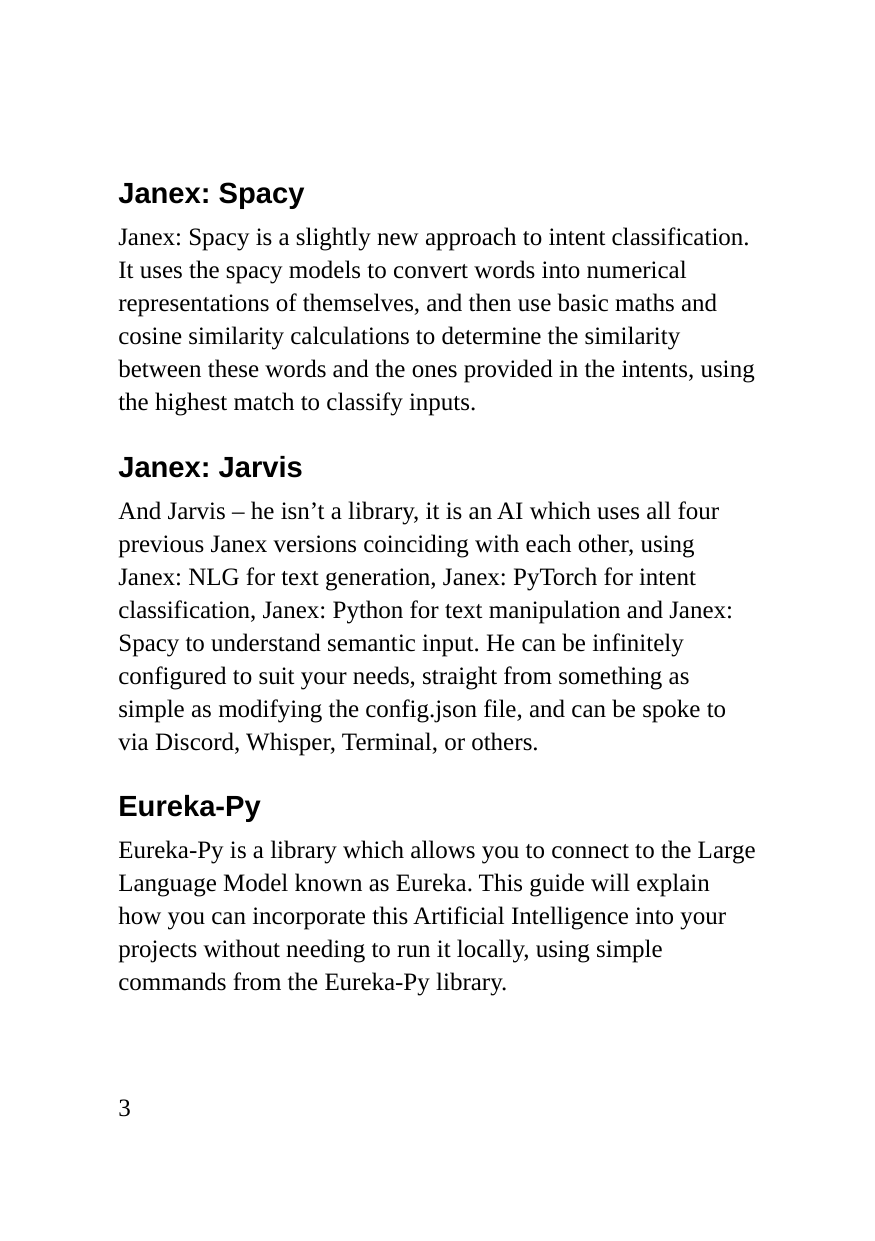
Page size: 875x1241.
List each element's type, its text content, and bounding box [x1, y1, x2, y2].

subtitle Janex: Spacy [118, 176, 756, 210]
text Eureka-Py is a library which allows you to connect to the Large Language Model known as Eureka. This guide will explain how you can incorporate this Artificial Intelligence into your projects without needing to run it locally, using simple commands from the Eureka-Py library. [118, 835, 756, 996]
text And Jarvis – he isn’t a library, it is an AI which uses all four previous Janex versions coinciding with each other, using Janex: NLG for text generation, Janex: PyTorch for intent classification, Janex: Python for text manipulation and Janex: Spacy to understand semantic input. He can be infinitely configured to suit your needs, straight from something as simple as modifying the config.json file, and can be spoke to via Discord, Whisper, Terminal, or others. [118, 496, 756, 756]
text Janex: Spacy is a slightly new approach to intent classification. It uses the spacy models to convert words into numerical representations of themselves, and then use basic maths and cosine similarity calculations to determine the similarity between these words and the ones provided in the intents, using the highest match to classify inputs. [118, 222, 756, 416]
subtitle Janex: Jarvis [118, 450, 756, 483]
subtitle Eureka-Py [118, 789, 756, 823]
